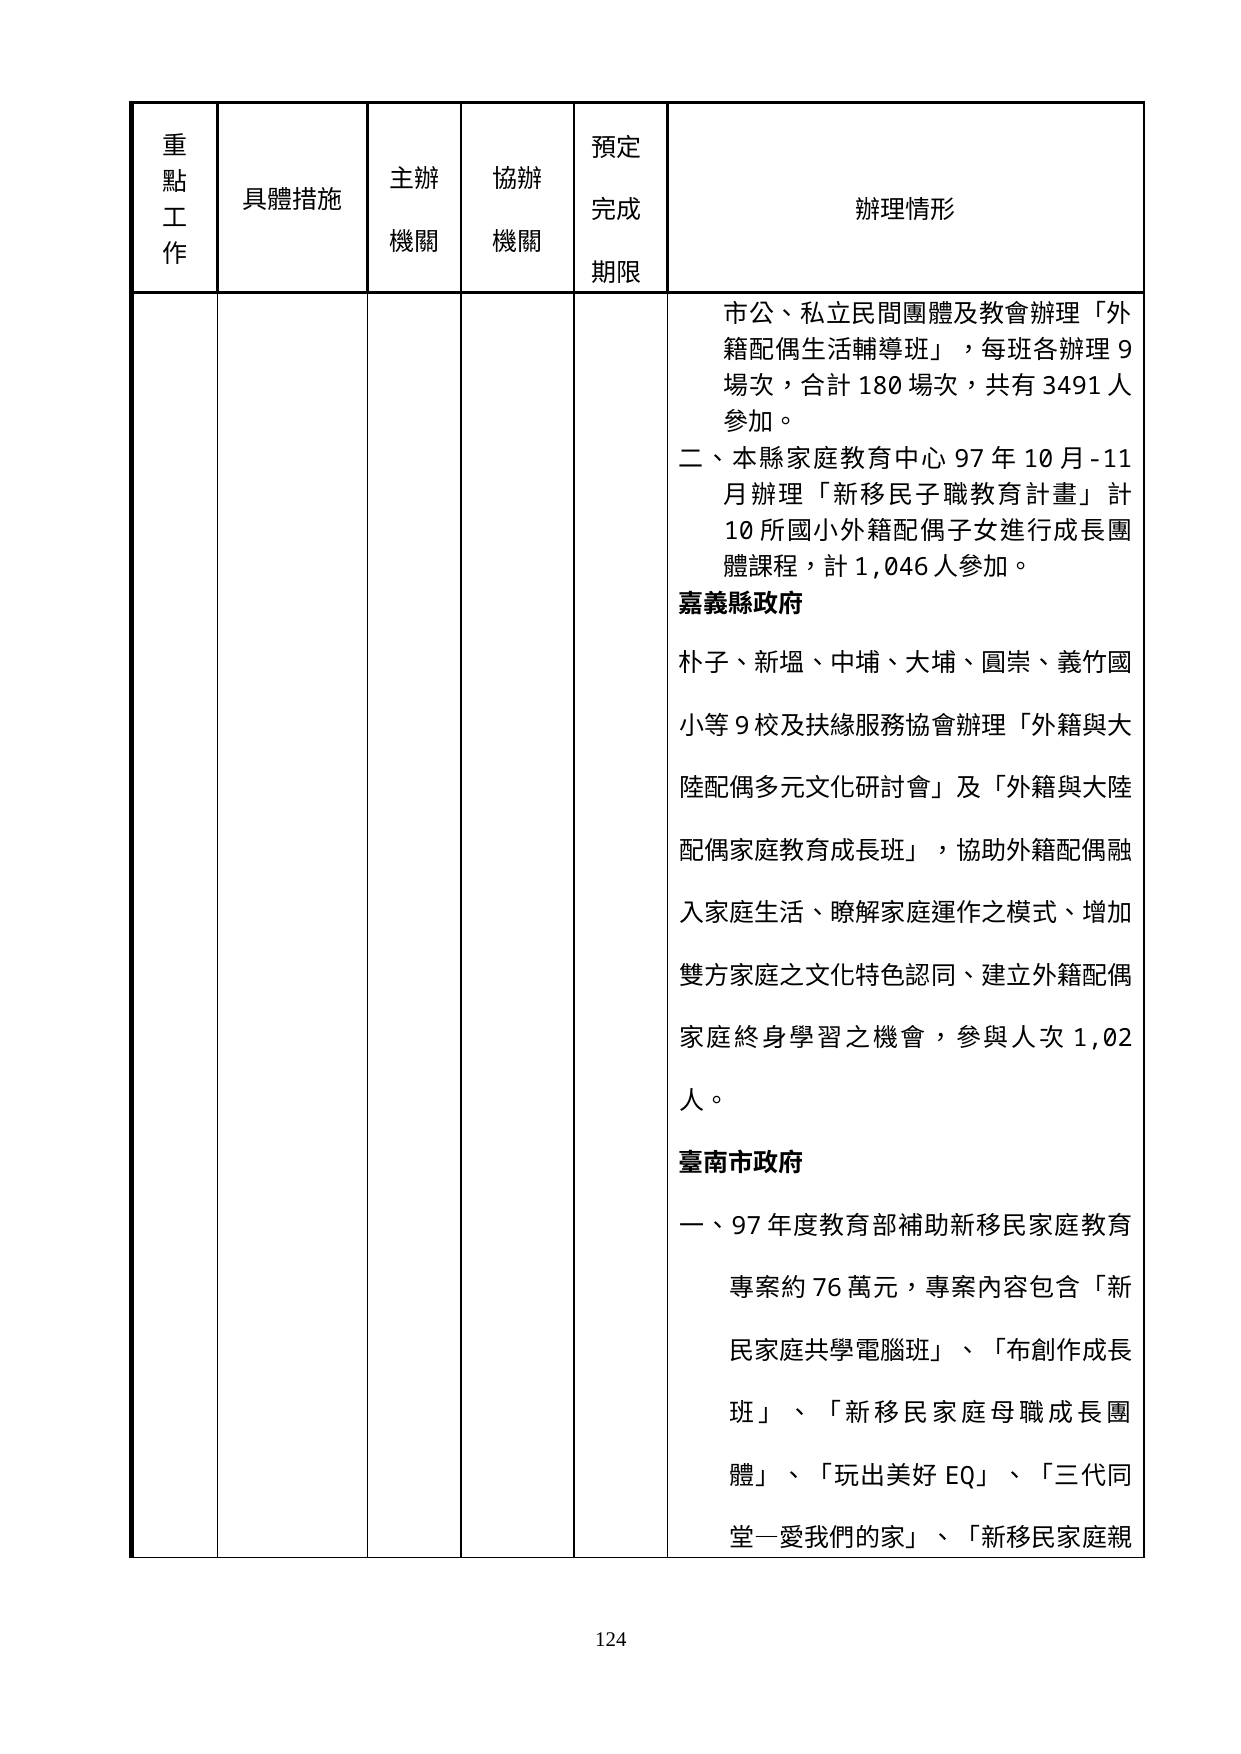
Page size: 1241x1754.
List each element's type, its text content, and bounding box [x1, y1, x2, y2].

table_cell [134, 294, 217, 1557]
table_cell [575, 294, 667, 1557]
table_header 預定完成期限 [575, 104, 666, 291]
table_header 協辦 機關 [462, 104, 573, 291]
table_header 辦理情形 [669, 104, 1143, 291]
table_cell [368, 294, 460, 1557]
table_header 重點工作 [134, 104, 216, 291]
table_header 主辦 機關 [369, 104, 460, 291]
table_header 具體措施 [219, 104, 366, 291]
table_cell 市公、私立民間團體及教會辦理「外籍配偶生活輔導班」，每班各辦理9場次，合計180場次，共有3491人參加。 二、本縣家庭教育中心97年10月-11月辦理「新移民子職教育計畫」計10所國小外籍配偶子女進行成長團體課程，計1,046人參加。 嘉義縣政府 朴子、新塭、中埔、大埔、圓崇、義竹國小等9校及扶緣服務協會辦理「外籍與大陸配偶多元文化研討會」及「外籍與大陸配偶家庭教育成長班」，協助外籍配偶融入家庭生活、瞭解家庭運作之模式、增加雙方家庭之文化特色認同、建立外籍配偶家庭終身學習之機會，參與人次1,02人。 臺南市政府 一、97年度教育部補助新移民家庭教育專案約76萬元，專案內容包含「新民家庭共學電腦班」、「布創作成長班」、「新移民家庭母職成長團體」、「玩出美好EQ」、「三代同堂—愛我們的家」、「新移民家庭親 [668, 294, 1143, 1557]
table_cell [218, 294, 367, 1557]
table_cell [462, 294, 573, 1557]
